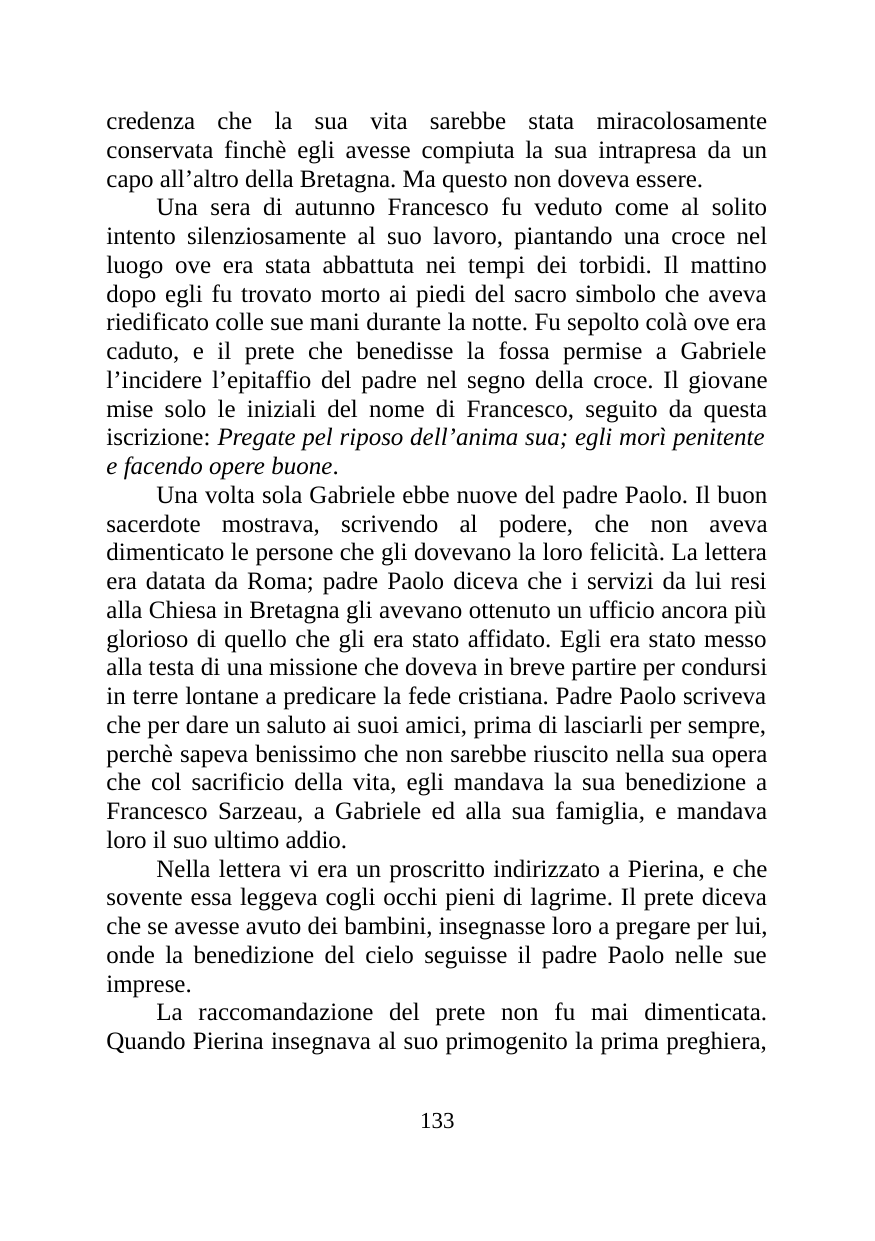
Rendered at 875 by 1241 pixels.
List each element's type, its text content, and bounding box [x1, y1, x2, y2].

text La raccomandazione del prete non fu mai dimenticata. Quando Pierina insegnava al suo primogenito la prima preghiera, [106, 997, 768, 1055]
text Una sera di autunno Francesco fu veduto come al solito intento silenziosamente al suo lavoro, piantando una croce nel luogo ove era stata abbattuta nei tempi dei torbidi. Il mattino dopo egli fu trovato morto ai piedi del sacro simbolo che aveva riedificato colle sue mani durante la notte. Fu sepolto colà ove era caduto, e il prete che benedisse la fossa permise a Gabriele l’incidere l’epitaffio del padre nel segno della croce. Il giovane mise solo le iniziali del nome di Francesco, seguito da questa iscrizione: Pregate pel riposo dell’anima sua; egli morì penitente e facendo opere buone. [106, 192, 768, 480]
text credenza che la sua vita sarebbe stata miracolosamente conservata finchè egli avesse compiuta la sua intrapresa da un capo all’altro della Bretagna. Ma questo non doveva essere. [106, 106, 768, 192]
text Nella lettera vi era un proscritto indirizzato a Pierina, e che sovente essa leggeva cogli occhi pieni di lagrime. Il prete diceva che se avesse avuto dei bambini, insegnasse loro a pregare per lui, onde la benedizione del cielo seguisse il padre Paolo nelle sue imprese. [106, 854, 768, 997]
text Una volta sola Gabriele ebbe nuove del padre Paolo. Il buon sacerdote mostrava, scrivendo al podere, che non aveva dimenticato le persone che gli dovevano la loro felicità. La lettera era datata da Roma; padre Paolo diceva che i servizi da lui resi alla Chiesa in Bretagna gli avevano ottenuto un ufficio ancora più glorioso di quello che gli era stato affidato. Egli era stato messo alla testa di una missione che doveva in breve partire per condursi in terre lontane a predicare la fede cristiana. Padre Paolo scriveva che per dare un saluto ai suoi amici, prima di lasciarli per sempre, perchè sapeva benissimo che non sarebbe riuscito nella sua opera che col sacrificio della vita, egli mandava la sua benedizione a Francesco Sarzeau, a Gabriele ed alla sua famiglia, e mandava loro il suo ultimo addio. [106, 480, 768, 854]
